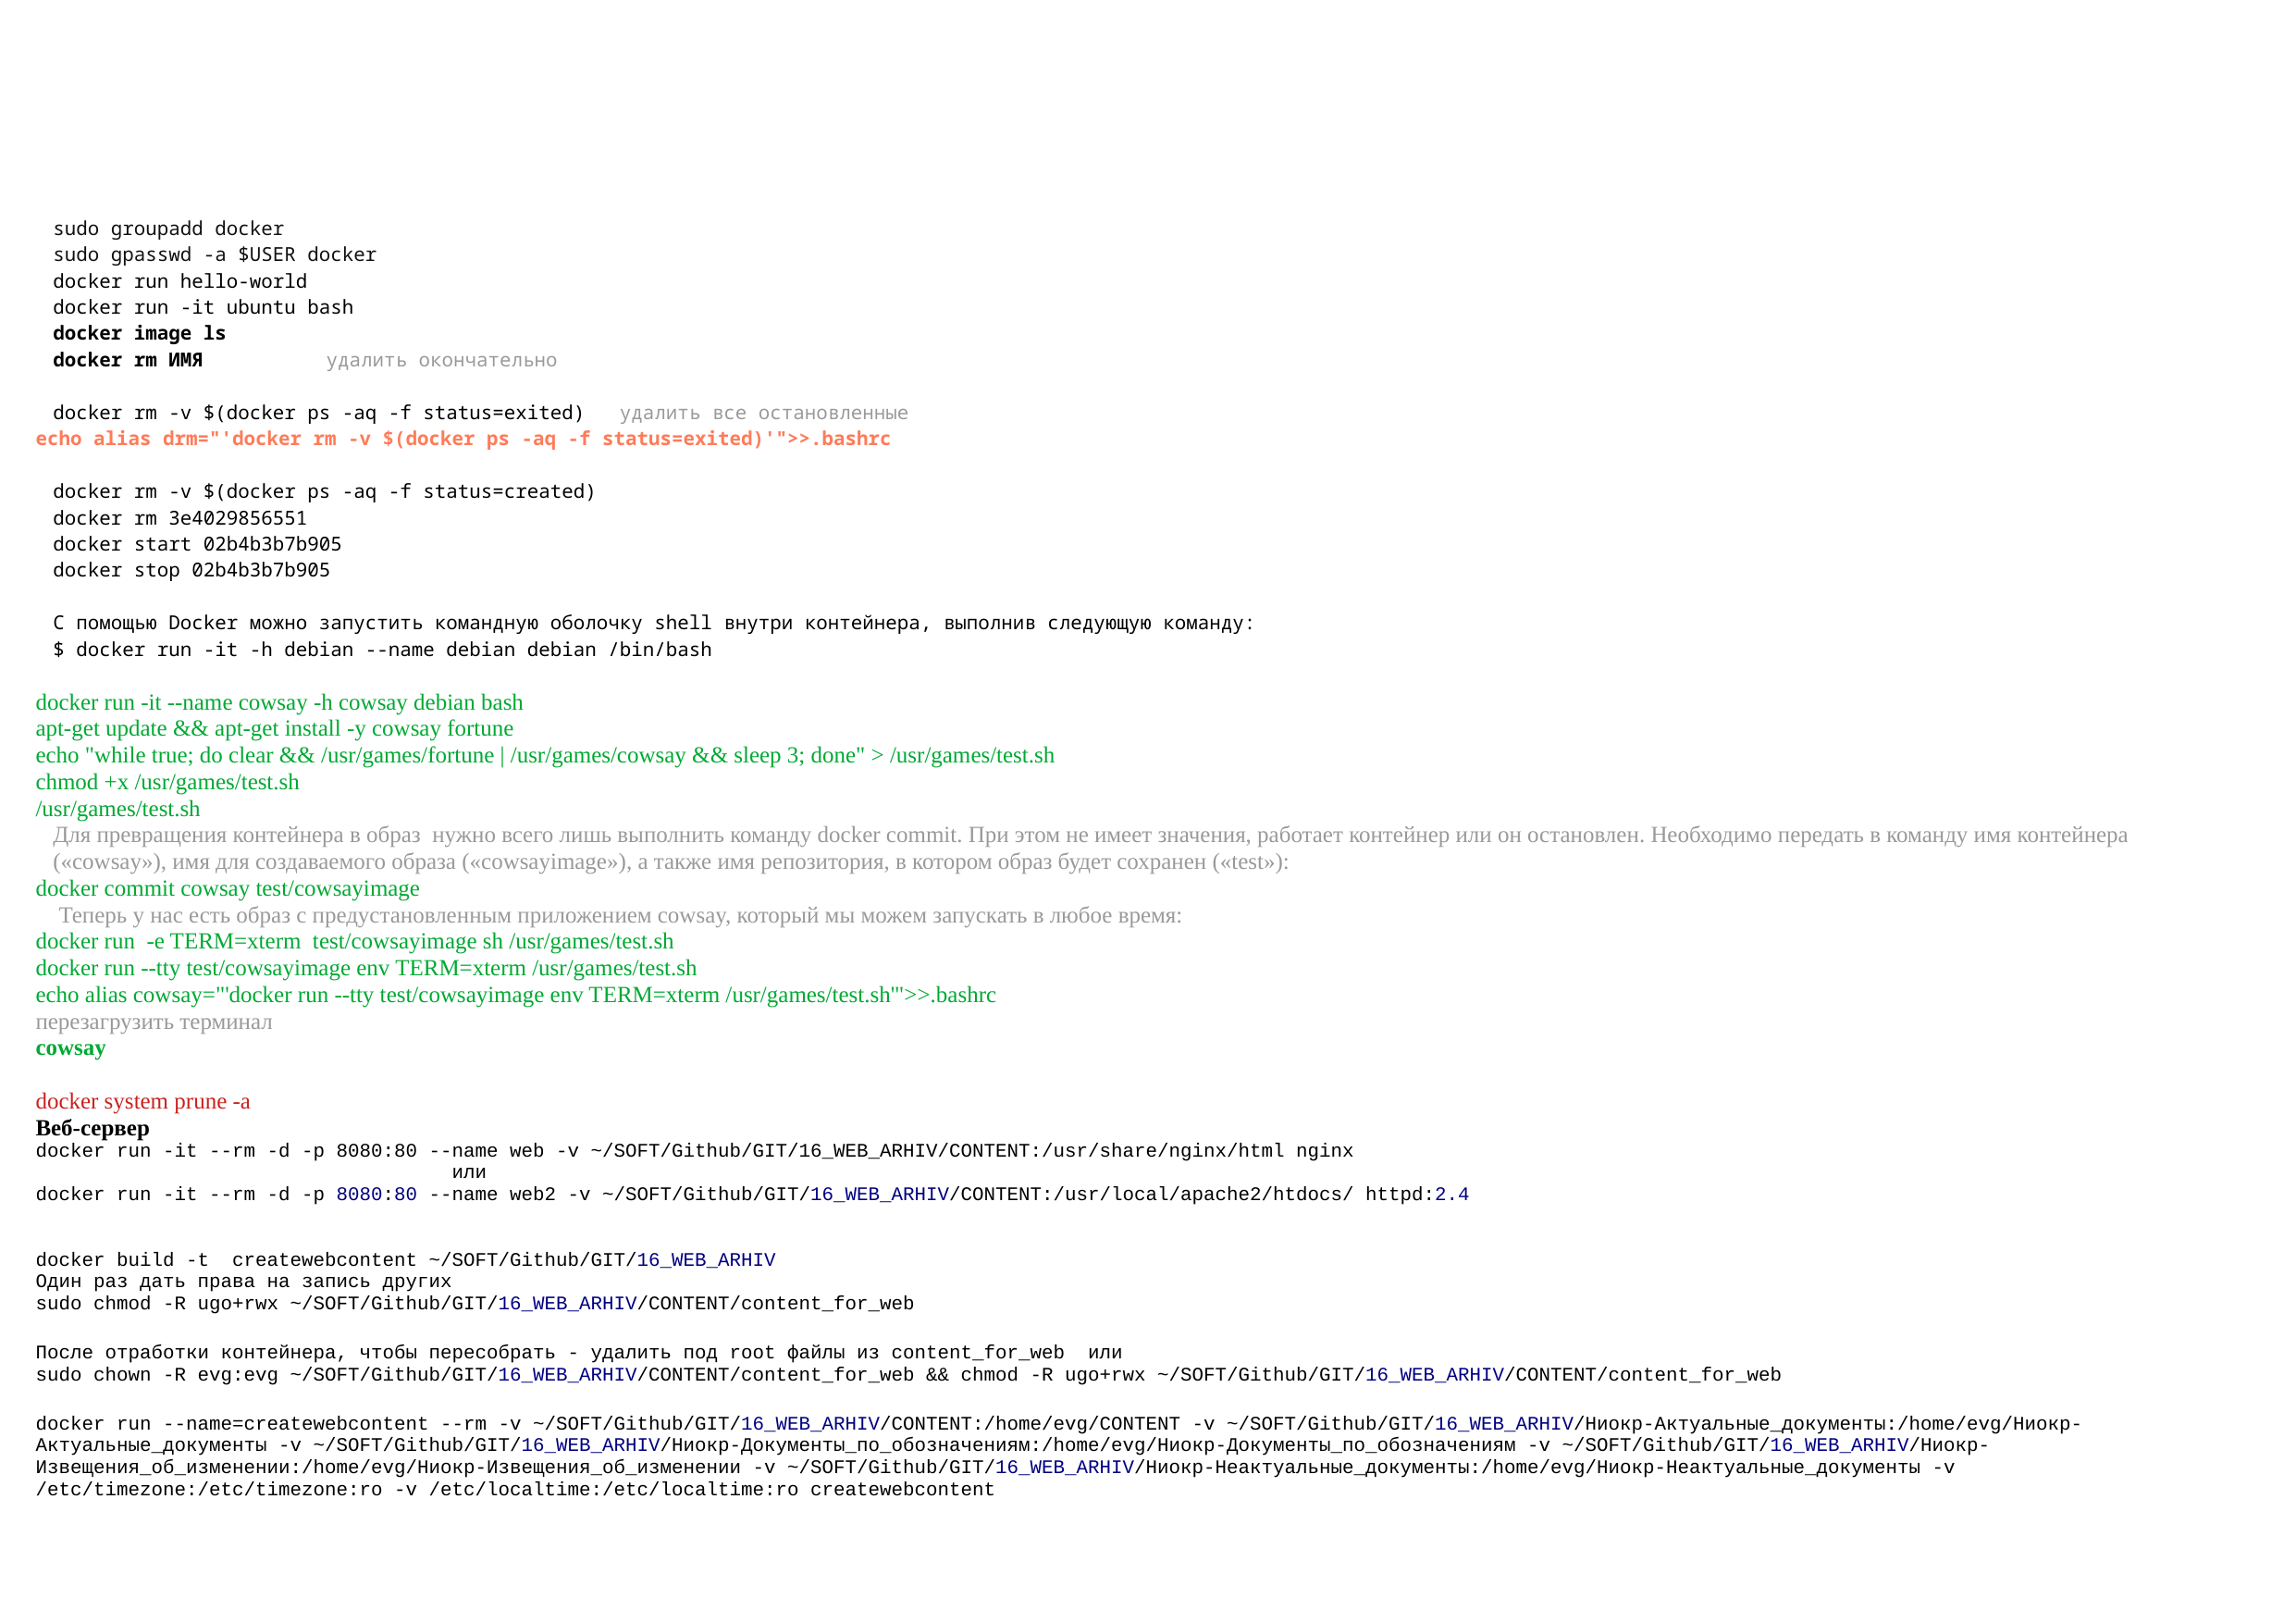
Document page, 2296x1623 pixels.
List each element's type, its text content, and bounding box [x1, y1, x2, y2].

text docker image ls [53, 320, 2241, 346]
text sudo groupadd docker [53, 215, 2241, 241]
text docker stop 02b4b3b7b905 [53, 557, 2241, 583]
text /usr/games/test.sh [35, 795, 2241, 821]
text docker run --tty test/cowsayimage env TERM=xterm /usr/games/test.sh [35, 954, 2241, 981]
text или [35, 1162, 2241, 1184]
text docker run -it --rm -d -p 8080:80 --name web2 -v ~/SOFT/Github/GIT/16_WEB_ARHIV/CONTENT:/usr/local/apache2/htdocs/ httpd:2.4 [35, 1184, 2241, 1206]
text docker run hello-world [53, 267, 2241, 293]
text Теперь у нас есть образ с предустановленным приложением cowsay, который мы можем запускать в любое время: [53, 901, 2241, 927]
text echo "while true; do clear && /usr/games/fortune | /usr/games/cowsay && sleep 3; done" > /usr/games/test.sh [35, 741, 2241, 768]
text docker rm ИМЯ удалить окончательно [53, 346, 2241, 372]
text docker rm -v $(docker ps -aq -f status=created) [53, 477, 2241, 504]
text docker start 02b4b3b7b905 [53, 530, 2241, 557]
text apt-get update && apt-get install -y cowsay fortune [35, 714, 2241, 741]
text Веб-сервер [35, 1114, 2241, 1140]
text docker rm -v $(docker ps -aq -f status=exited) удалить все остановленные [53, 399, 2241, 425]
text docker run -it ubuntu bash [53, 293, 2241, 320]
text После отработки контейнера, чтобы пересобрать - удалить под root файлы из content_for_web или [35, 1343, 2241, 1365]
text docker run -it --rm -d -p 8080:80 --name web -v ~/SOFT/Github/GIT/16_WEB_ARHIV/CONTENT:/usr/share/nginx/html nginx [35, 1140, 2241, 1162]
text Один раз дать права на запись других [35, 1271, 2241, 1294]
text docker run --name=createwebcontent --rm -v ~/SOFT/Github/GIT/16_WEB_ARHIV/CONTENT:/home/evg/CONTENT -v ~/SOFT/Github/GIT/16_WEB_ARHIV/Ниокр-Актуальные_документы:/home/evg/Ниокр-Актуальные_документы -v ~/SOFT/Github/GIT/16_WEB_ARHIV/Ниокр-Документы_по_обозначениям:/home/evg/Ниокр-Документы_по_обозначениям -v ~/SOFT/Github/GIT/16_WEB_ARHIV/Ниокр-Извещения_об_изменении:/home/evg/Ниокр-Извещения_об_изменении -v ~/SOFT/Github/GIT/16_WEB_ARHIV/Ниокр-Неактуальные_документы:/home/evg/Ниокр-Неактуальные_документы -v /etc/timezone:/etc/timezone:ro -v /etc/localtime:/etc/localtime:ro createwebcontent [35, 1414, 2241, 1501]
text docker rm 3e4029856551 [53, 504, 2241, 530]
text chmod +x /usr/games/test.sh [35, 768, 2241, 795]
text sudo chown -R evg:evg ~/SOFT/Github/GIT/16_WEB_ARHIV/CONTENT/content_for_web && chmod -R ugo+rwx ~/SOFT/Github/GIT/16_WEB_ARHIV/CONTENT/content_for_web [35, 1365, 2241, 1386]
text echo alias cowsay="'docker run --tty test/cowsayimage env TERM=xterm /usr/games/test.sh'">>.bashrc [35, 981, 2241, 1008]
text docker build -t createwebcontent ~/SOFT/Github/GIT/16_WEB_ARHIV [35, 1250, 2241, 1271]
text cowsay [35, 1034, 2241, 1060]
text docker system prune -a [35, 1087, 2241, 1114]
text docker run -e TERM=xterm test/cowsayimage sh /usr/games/test.sh [35, 927, 2241, 954]
text С помощью Docker можно запустить командную оболочку shell внутри контейнера, выполнив следующую команду: [53, 609, 2241, 636]
text echo alias drm="'docker rm -v $(docker ps -aq -f status=exited)'">>.bashrc [35, 425, 2241, 452]
text sudo chmod -R ugo+rwx ~/SOFT/Github/GIT/16_WEB_ARHIV/CONTENT/content_for_web [35, 1294, 2241, 1316]
text sudo gpasswd -a $USER docker [53, 241, 2241, 267]
text docker commit cowsay test/cowsayimage [35, 874, 2241, 901]
text перезагрузить терминал [35, 1008, 2241, 1034]
text docker run -it --name cowsay -h cowsay debian bash [35, 688, 2241, 714]
text $ docker run -it -h debian --name debian debian /bin/bash [53, 636, 2241, 662]
text Для превращения контейнера в образ нужно всего лишь выполнить команду docker commit. При этом не имеет значения, работает контейнер или он остановлен. Необходимо передать в команду имя контейнера («cowsay»), имя для создаваемого образа («cowsayimage»), а также имя репозитория, в котором образ будет сохранен («test»): [53, 821, 2241, 874]
